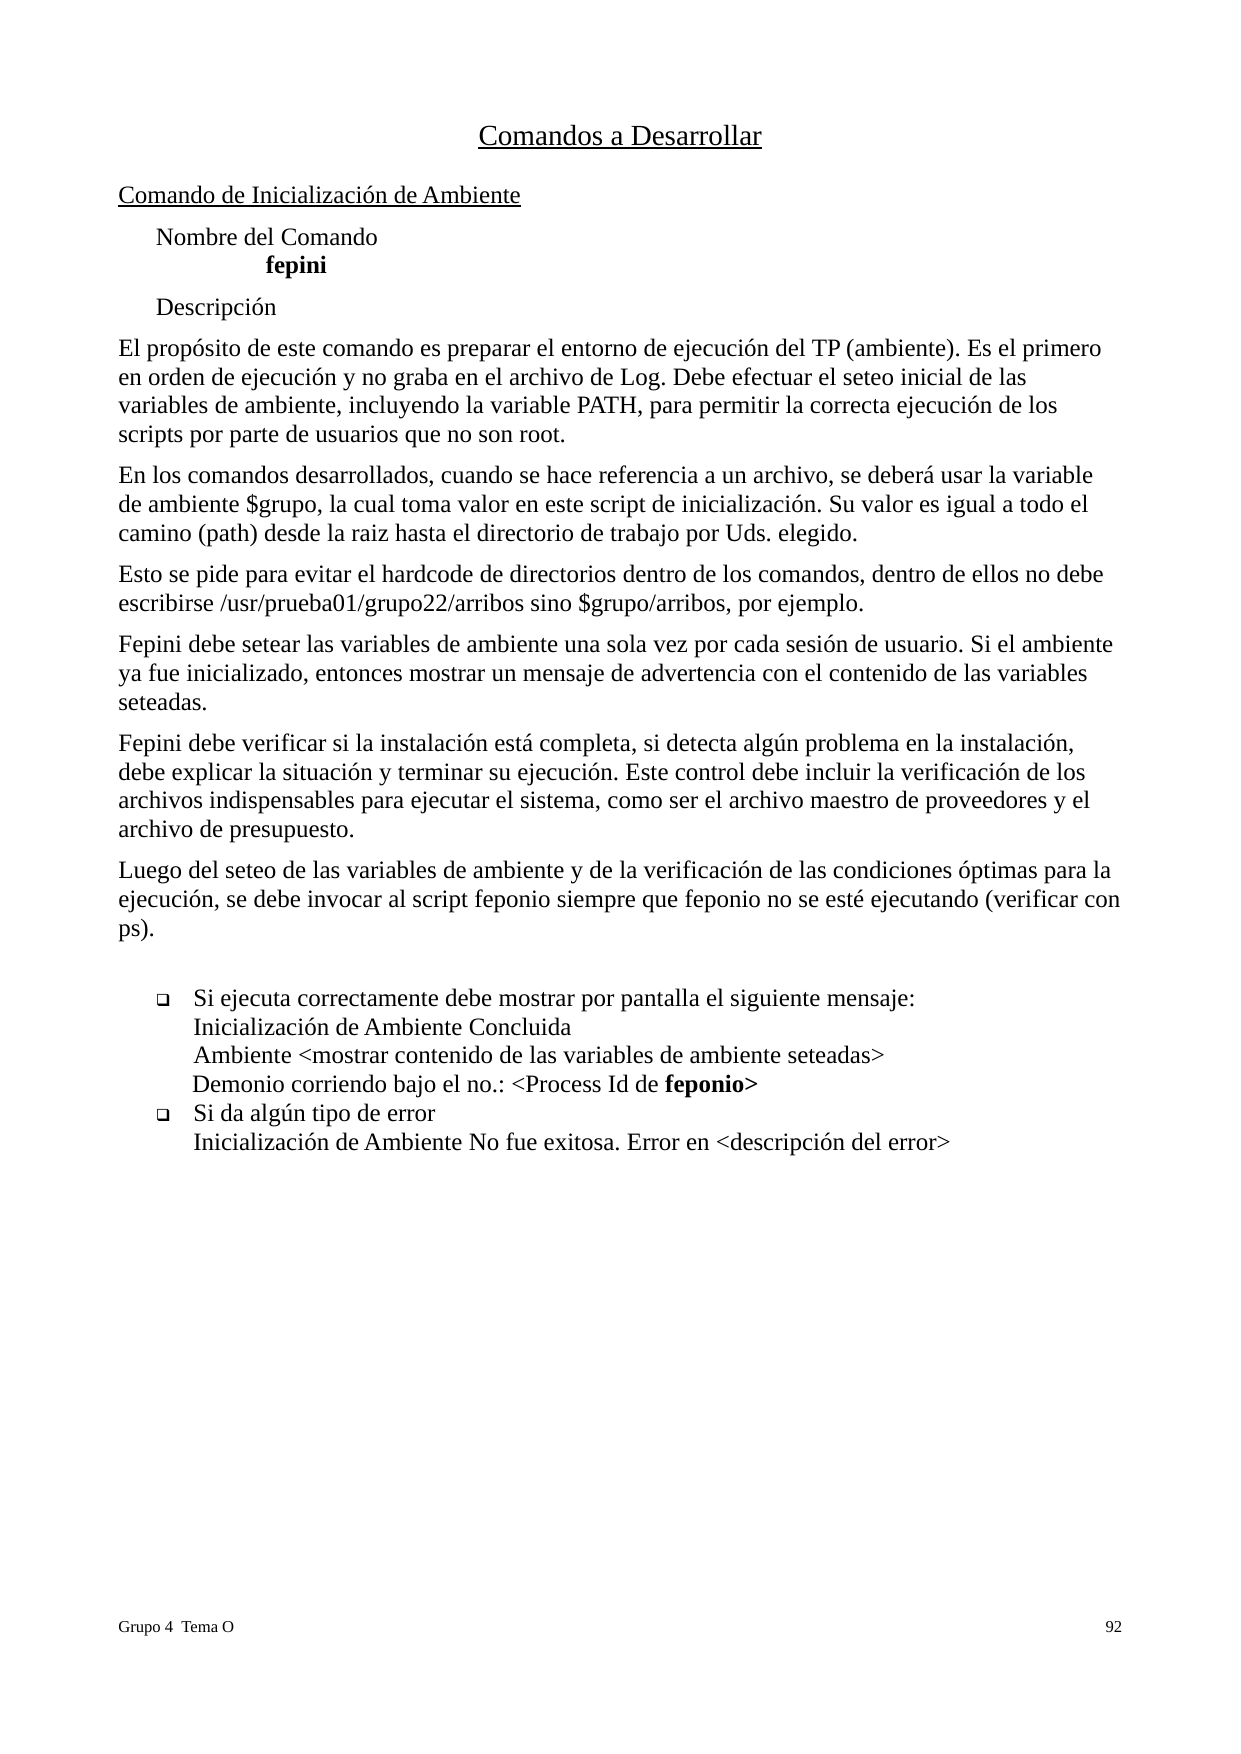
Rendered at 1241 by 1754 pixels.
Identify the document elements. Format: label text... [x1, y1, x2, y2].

text Inicialización de Ambiente Concluida [193, 1012, 1122, 1040]
text Demonio corriendo bajo el no.: <Process Id de feponio> [192, 1069, 1122, 1098]
text Luego del seteo de las variables de ambiente y de la verificación de las condiciones óptimas para la ejecución, se debe invocar al script feponio siempre que feponio no se esté ejecutando (verificar con ps). [118, 855, 1122, 942]
text En los comandos desarrollados, cuando se hace referencia a un archivo, se deberá usar la variable de ambiente $grupo, la cual toma valor en este script de inicialización. Su valor es igual a todo el camino (path) desde la raiz hasta el directorio de trabajo por Uds. elegido. [118, 460, 1122, 547]
list Si ejecuta correctamente debe mostrar por pantalla el siguiente mensaje: [156, 983, 1122, 1012]
text Inicialización de Ambiente No fue exitosa. Error en <descripción del error> [193, 1127, 1122, 1155]
text Descripción [156, 292, 1122, 320]
text Comandos a Desarrollar [118, 118, 1122, 152]
text Nombre del Comando [156, 222, 1122, 250]
text Fepini debe verificar si la instalación está completa, si detecta algún problema en la instalación, debe explicar la situación y terminar su ejecución. Este control debe incluir la verificación de los archivos indispensables para ejecutar el sistema, como ser el archivo maestro de proveedores y el archivo de presupuesto. [118, 728, 1122, 843]
list Si da algún tipo de error [156, 1098, 1122, 1127]
text El propósito de este comando es preparar el entorno de ejecución del TP (ambiente). Es el primero en orden de ejecución y no graba en el archivo de Log. Debe efectuar el seteo inicial de las variables de ambiente, incluyendo la variable PATH, para permitir la correcta ejecución de los scripts por parte de usuarios que no son root. [118, 333, 1122, 448]
text Fepini debe setear las variables de ambiente una sola vez por cada sesión de usuario. Si el ambiente ya fue inicializado, entonces mostrar un mensaje de advertencia con el contenido de las variables seteadas. [118, 629, 1122, 715]
text fepini [266, 250, 1122, 279]
text Comando de Inicialización de Ambiente [118, 180, 1122, 209]
text Ambiente <mostrar contenido de las variables de ambiente seteadas> [193, 1040, 1122, 1069]
text Esto se pide para evitar el hardcode de directorios dentro de los comandos, dentro de ellos no debe escribirse /usr/prueba01/grupo22/arribos sino $grupo/arribos, por ejemplo. [118, 559, 1122, 617]
